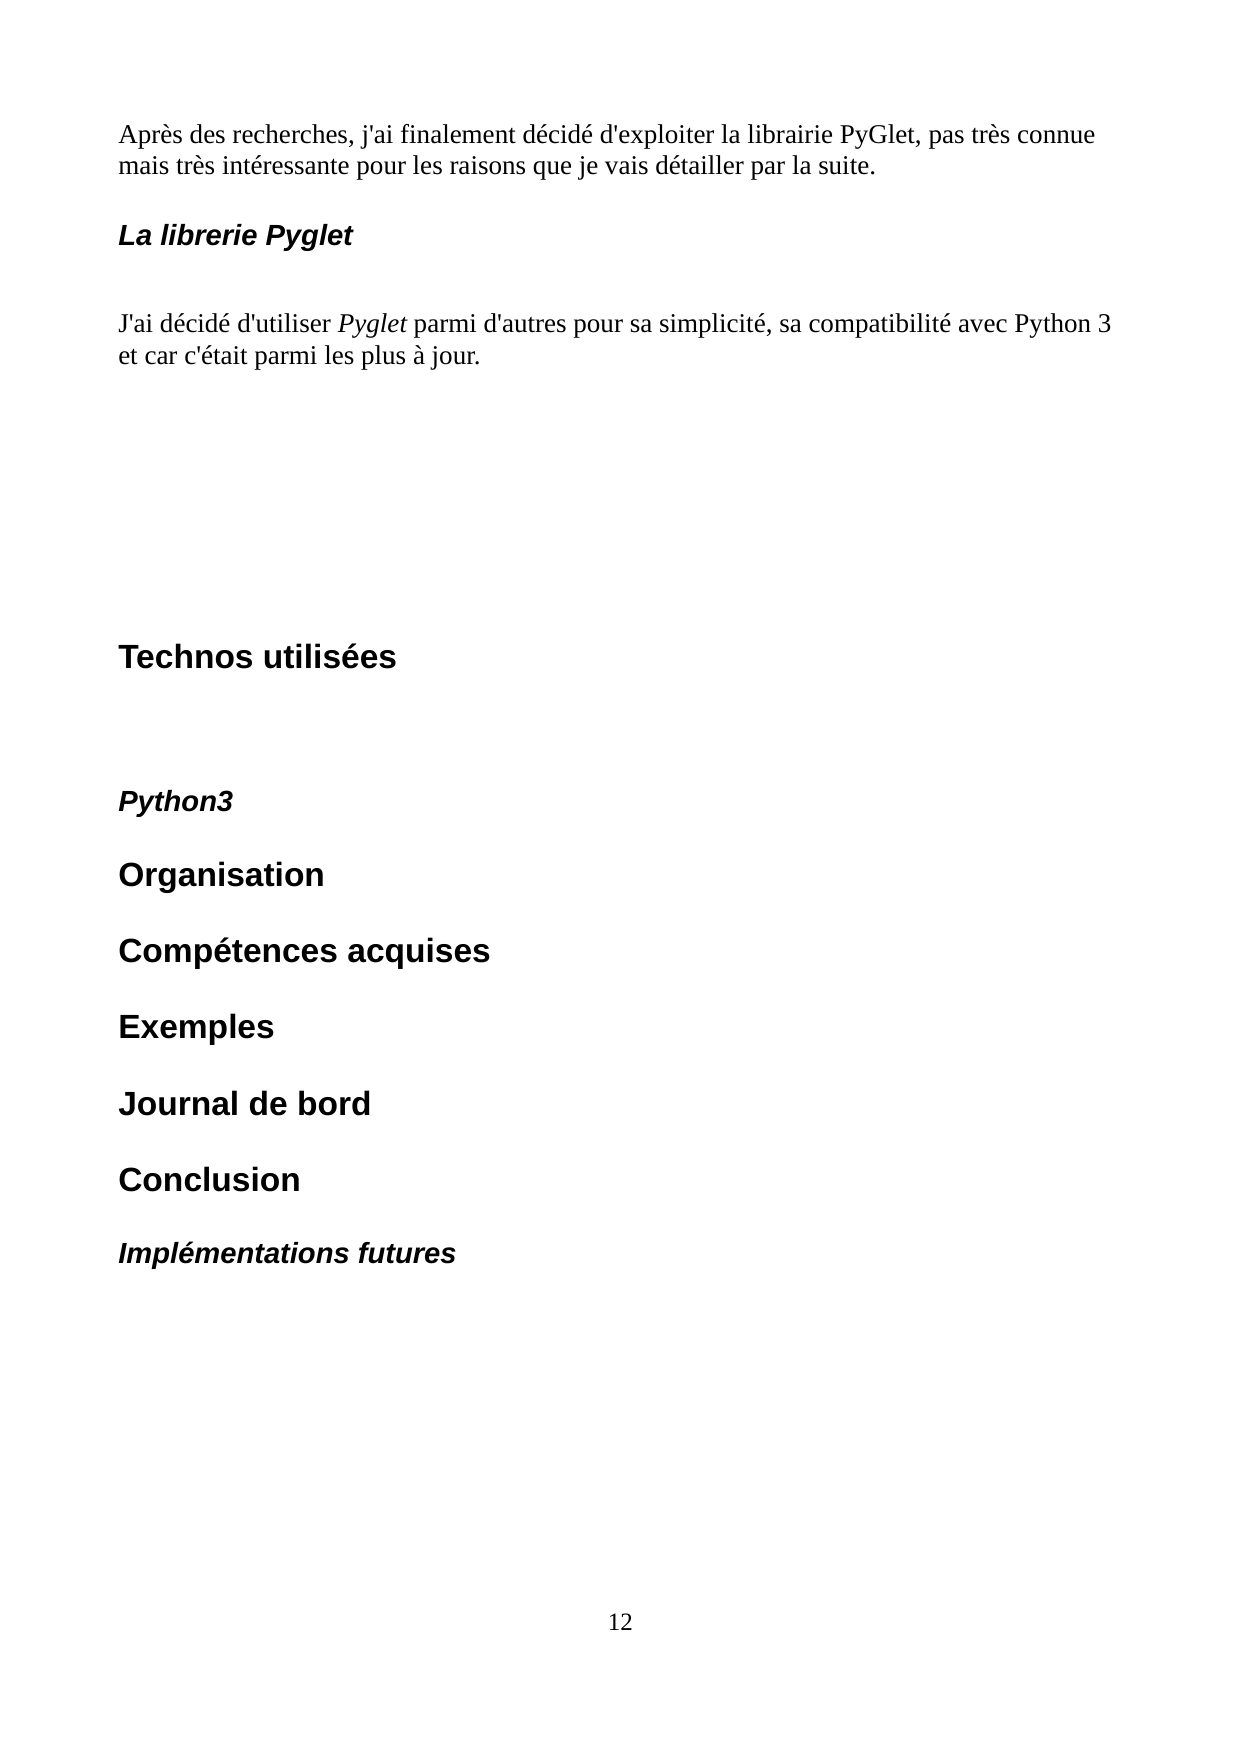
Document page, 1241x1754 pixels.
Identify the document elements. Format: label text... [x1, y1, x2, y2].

subtitle La librerie Pyglet [118, 218, 1122, 251]
text J'ai décidé d'utiliser Pyglet parmi d'autres pour sa simplicité, sa compatibilité avec Python 3 et car c'était parmi les plus à jour. [118, 308, 1122, 370]
subtitle Exemples [118, 1007, 1122, 1046]
subtitle Python3 [118, 784, 1122, 817]
subtitle Technos utilisées [118, 637, 1122, 675]
subtitle Organisation [118, 855, 1122, 894]
text Après des recherches, j'ai finalement décidé d'exploiter la librairie PyGlet, pas très connue mais très intéressante pour les raisons que je vais détailler par la suite. [118, 118, 1122, 180]
subtitle Conclusion [118, 1159, 1122, 1198]
subtitle Compétences acquises [118, 931, 1122, 970]
subtitle Implémentations futures [118, 1236, 1122, 1269]
subtitle Journal de bord [118, 1083, 1122, 1122]
